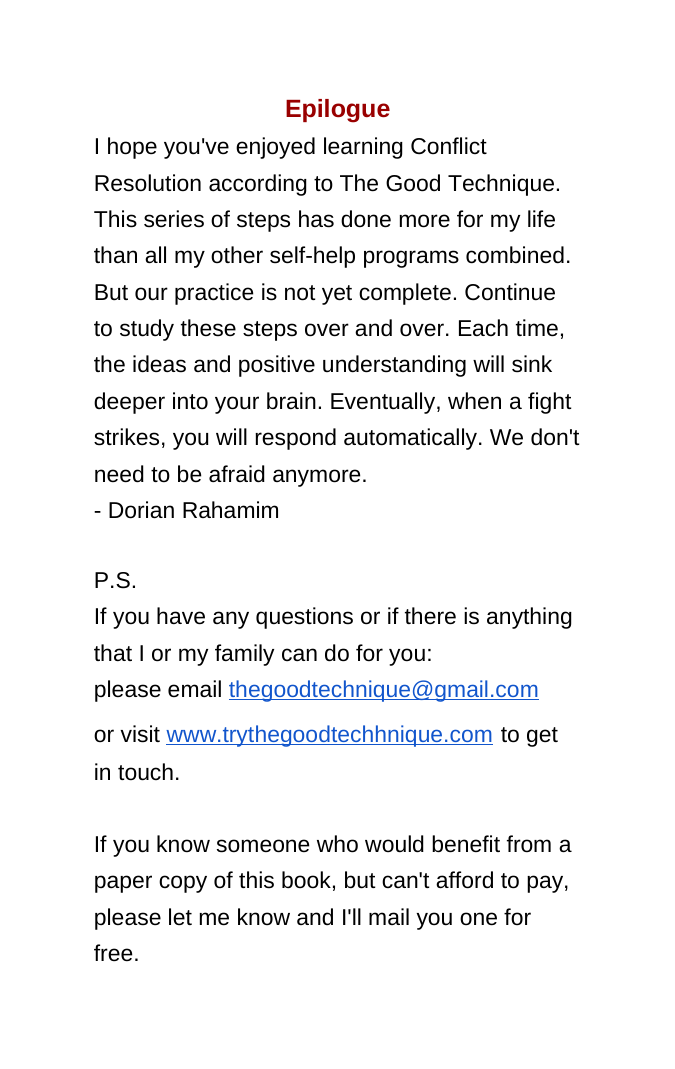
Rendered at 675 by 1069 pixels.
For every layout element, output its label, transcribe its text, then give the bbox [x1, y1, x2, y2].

text If you have any questions or if there is anything that I or my family can do for you: [94, 603, 581, 666]
text P.S. [94, 567, 581, 593]
text If you know someone who would benefit from a paper copy of this book, but can't afford to pay, please let me know and I'll mail you one for free. [94, 795, 581, 967]
text please email thegoodtechnique@gmail.com or visit www.trythegoodtechhnique.com to get in touch. [94, 676, 581, 785]
subtitle Epilogue [94, 94, 581, 122]
text - Dorian Rahamim [94, 497, 581, 523]
text I hope you've enjoyed learning Conflict Resolution according to The Good Technique. This series of steps has done more for my life than all my other self-help programs combined. But our practice is not yet complete. Continue to study these steps over and over. Each time, the ideas and positive understanding will sink deeper into your brain. Eventually, when a fight strikes, you will respond automatically. We don't need to be afraid anymore. [94, 133, 581, 487]
